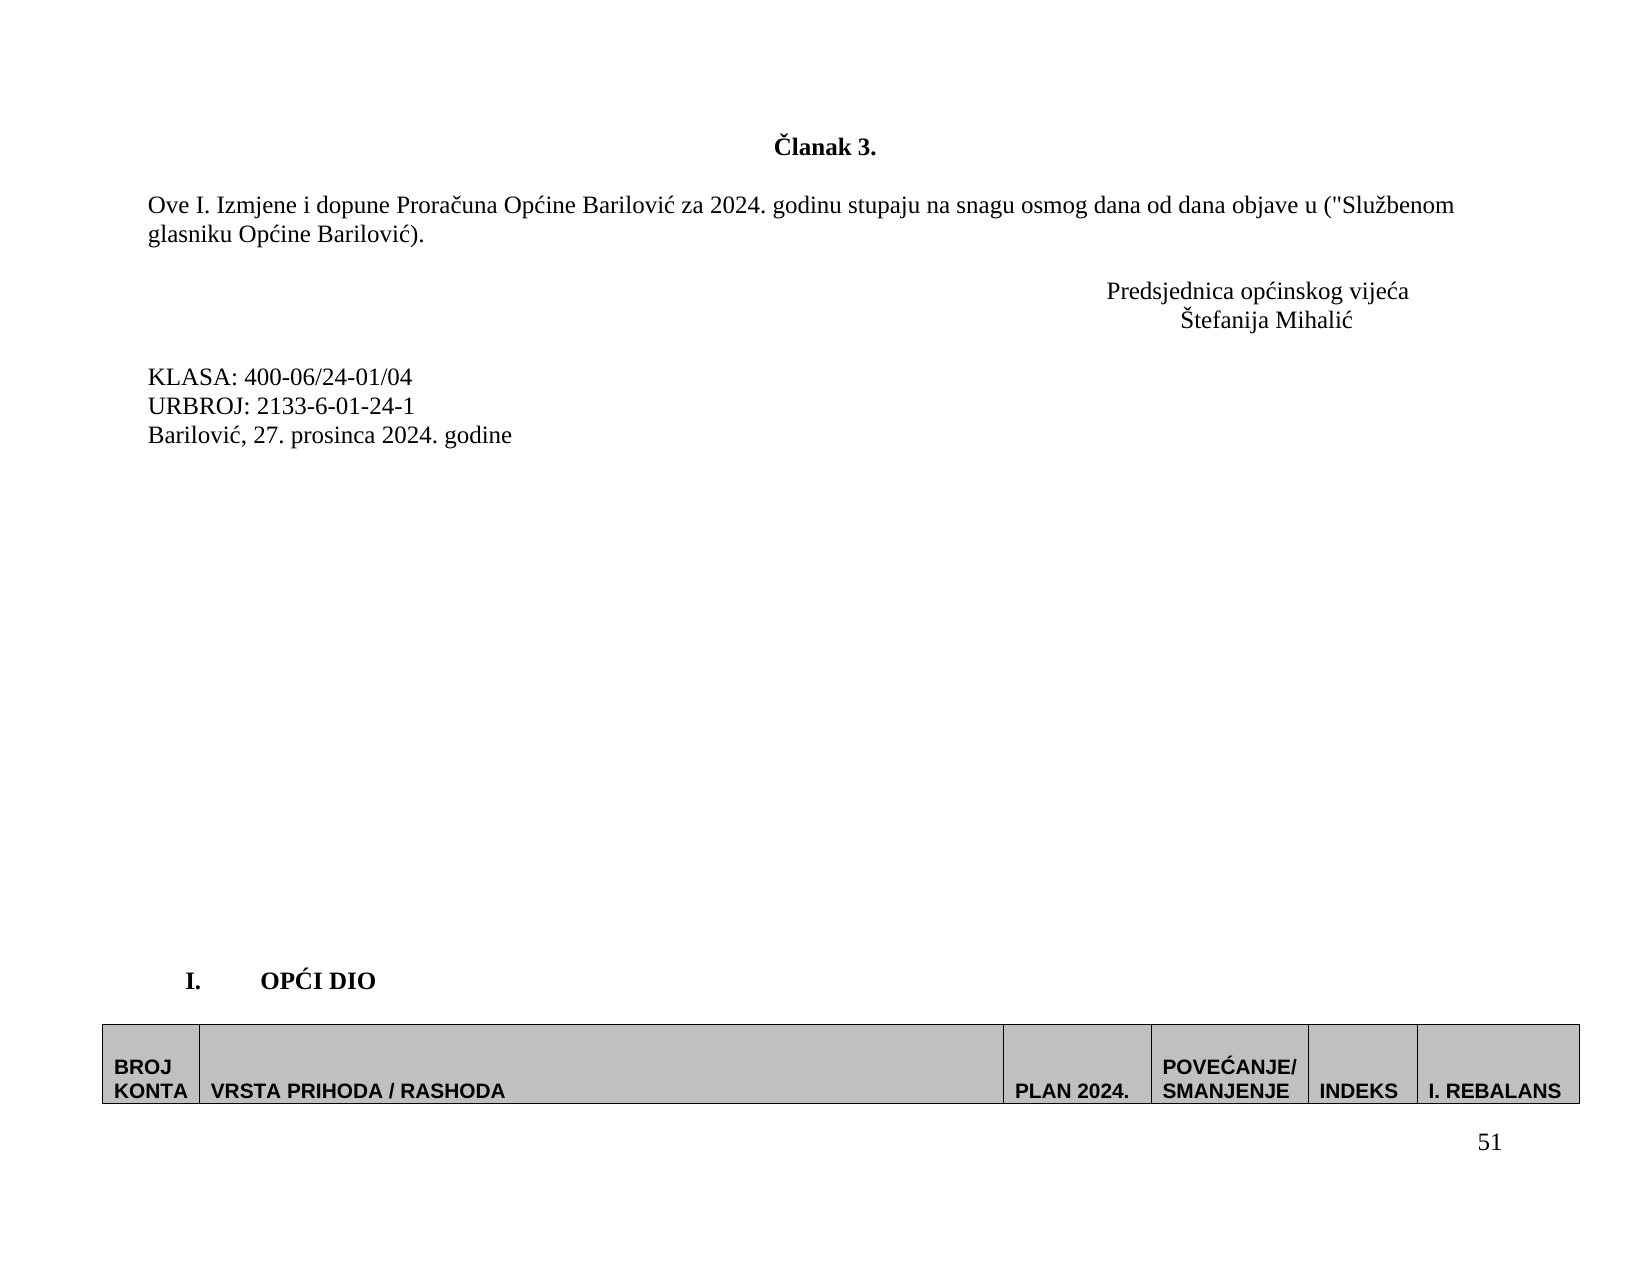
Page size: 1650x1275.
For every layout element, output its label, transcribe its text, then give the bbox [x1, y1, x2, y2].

text Članak 3. [148, 132, 1502, 161]
text URBROJ: 2133-6-01-24-1 [148, 391, 1502, 420]
text Barilović, 27. prosinca 2024. godine [148, 420, 1502, 449]
text Ove I. Izmjene i dopune Proračuna Općine Barilović za 2024. godinu stupaju na snagu osmog dana od dana objave u ("Službenom glasniku Općine Barilović). [148, 190, 1502, 247]
table_header VRSTA PRIHODA / RASHODA [200, 1025, 1003, 1103]
text Štefanija Mihalić [148, 305, 1502, 334]
table_header I. REBALANS [1418, 1025, 1579, 1103]
table_header POVEĆANJE/ SMANJENJE [1152, 1025, 1308, 1103]
table_header BROJ KONTA [103, 1025, 199, 1103]
table_header PLAN 2024. [1004, 1025, 1151, 1103]
table_header INDEKS [1309, 1025, 1417, 1103]
text KLASA: 400-06/24-01/04 [148, 362, 1502, 391]
text Predsjednica općinskog vijeća [148, 276, 1502, 305]
list OPĆI DIO [185, 966, 1502, 995]
